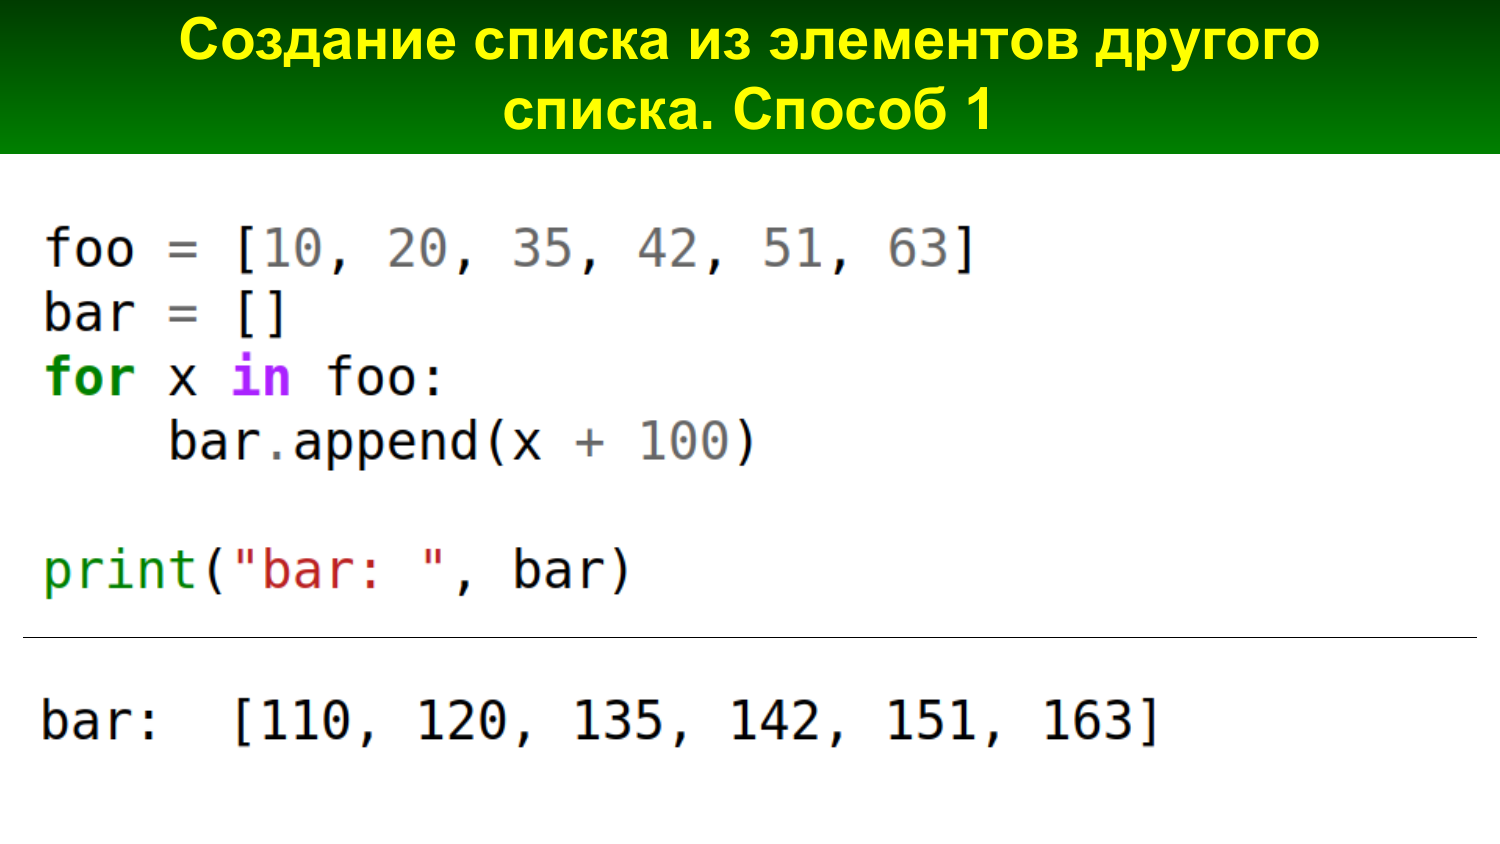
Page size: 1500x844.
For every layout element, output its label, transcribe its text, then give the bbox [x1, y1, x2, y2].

picture [28, 684, 1170, 765]
picture [23, 209, 987, 615]
title Создание списка из элементов другого списка. Способ 1 [75, 0, 1426, 149]
